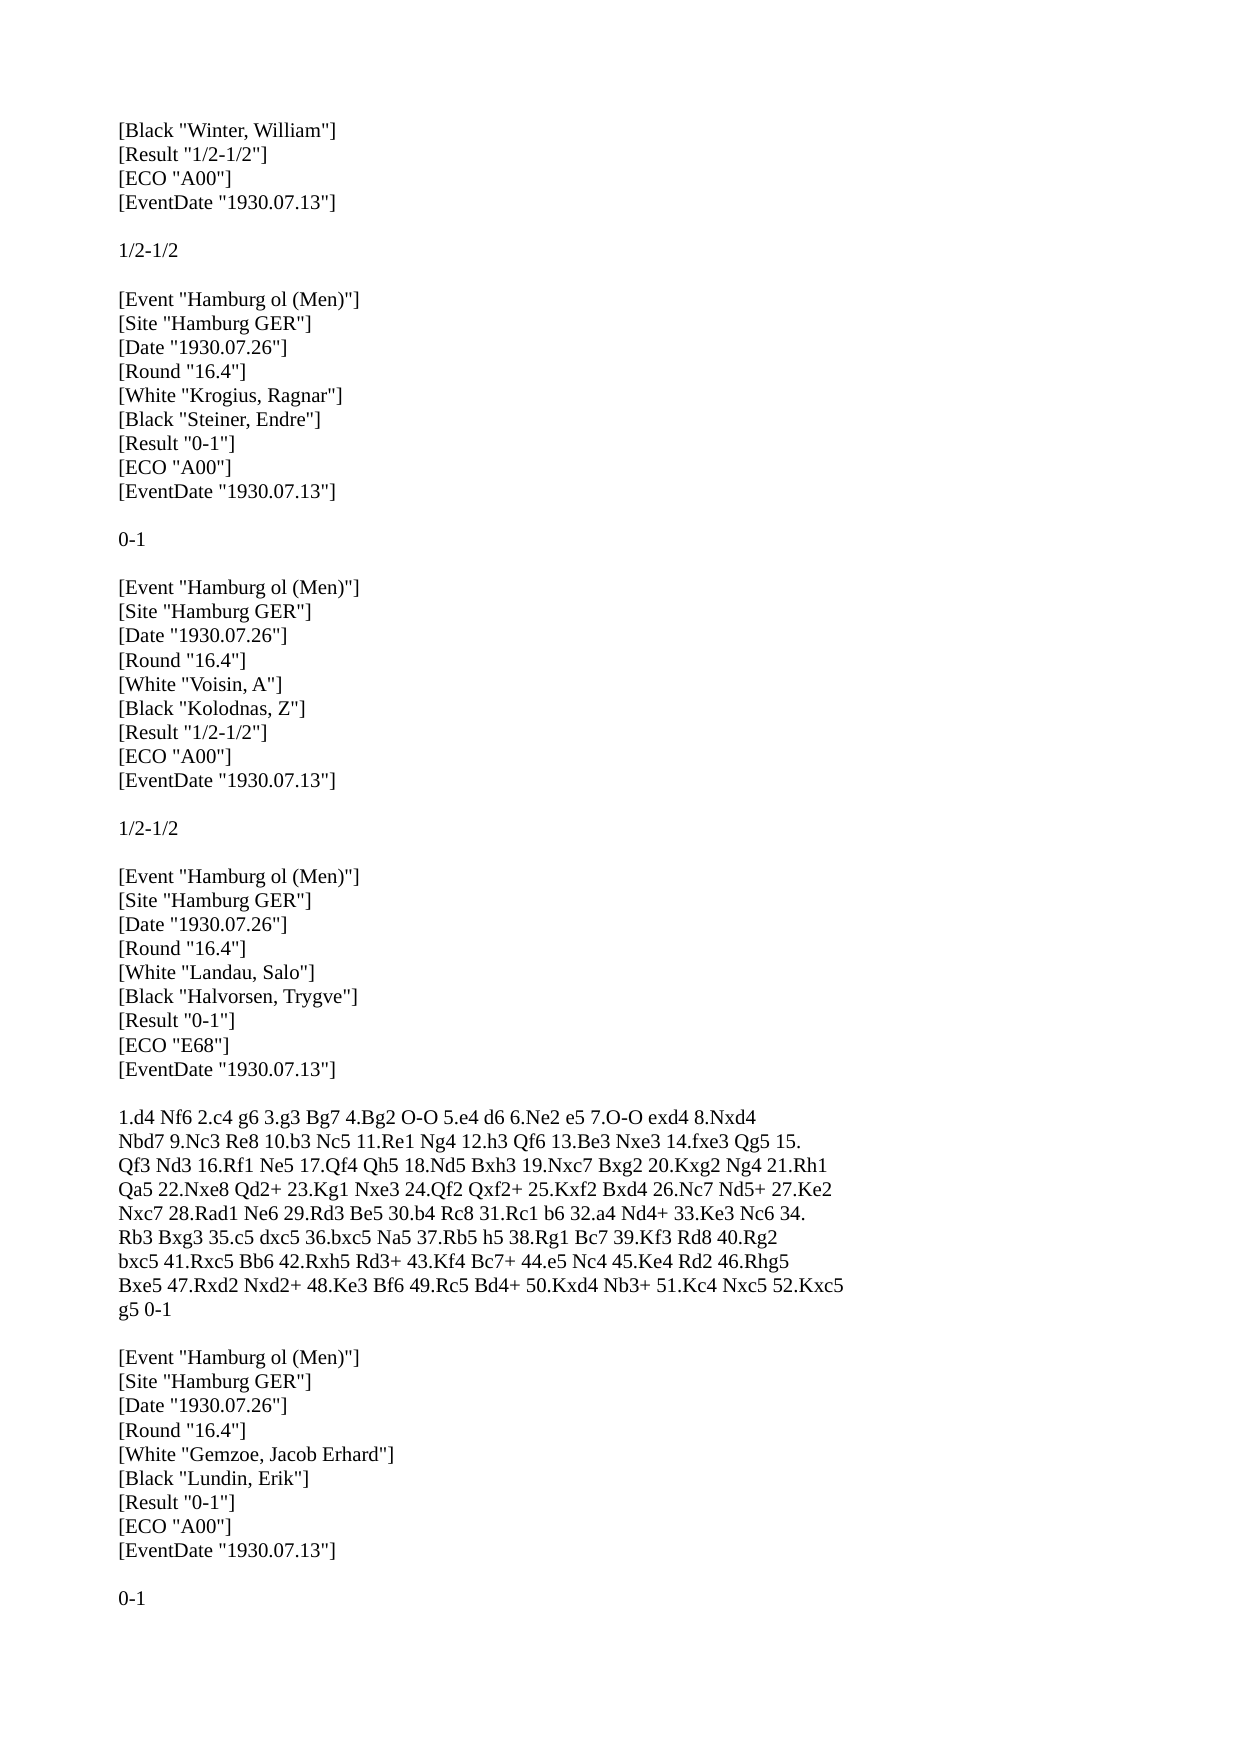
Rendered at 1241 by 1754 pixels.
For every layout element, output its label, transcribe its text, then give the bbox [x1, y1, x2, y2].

text [Black "Halvorsen, Trygve"] [118, 984, 1122, 1008]
text [EventDate "1930.07.13"] [118, 768, 1122, 792]
text [Event "Hamburg ol (Men)"] [118, 575, 1122, 599]
text Nbd7 9.Nc3 Re8 10.b3 Nc5 11.Re1 Ng4 12.h3 Qf6 13.Be3 Nxe3 14.fxe3 Qg5 15. [118, 1129, 1122, 1153]
text [Black "Kolodnas, Z"] [118, 696, 1122, 720]
text [ECO "A00"] [118, 744, 1122, 768]
text [Event "Hamburg ol (Men)"] [118, 1345, 1122, 1369]
text [Black "Winter, William"] [118, 118, 1122, 142]
text [EventDate "1930.07.13"] [118, 479, 1122, 503]
text bxc5 41.Rxc5 Bb6 42.Rxh5 Rd3+ 43.Kf4 Bc7+ 44.e5 Nc4 45.Ke4 Rd2 46.Rhg5 [118, 1249, 1122, 1273]
text [Round "16.4"] [118, 359, 1122, 383]
text [Result "0-1"] [118, 1490, 1122, 1514]
text [White "Gemzoe, Jacob Erhard"] [118, 1442, 1122, 1466]
text [EventDate "1930.07.13"] [118, 1057, 1122, 1081]
text [Date "1930.07.26"] [118, 623, 1122, 647]
text [ECO "A00"] [118, 455, 1122, 479]
text [Site "Hamburg GER"] [118, 888, 1122, 912]
text [Date "1930.07.26"] [118, 335, 1122, 359]
text [Black "Steiner, Endre"] [118, 407, 1122, 431]
text 0-1 [118, 1586, 1122, 1610]
text [EventDate "1930.07.13"] [118, 1538, 1122, 1562]
text Bxe5 47.Rxd2 Nxd2+ 48.Ke3 Bf6 49.Rc5 Bd4+ 50.Kxd4 Nb3+ 51.Kc4 Nxc5 52.Kxc5 [118, 1273, 1122, 1297]
text [ECO "A00"] [118, 166, 1122, 190]
text [Result "1/2-1/2"] [118, 720, 1122, 744]
text 1.d4 Nf6 2.c4 g6 3.g3 Bg7 4.Bg2 O-O 5.e4 d6 6.Ne2 e5 7.O-O exd4 8.Nxd4 [118, 1105, 1122, 1129]
text [Round "16.4"] [118, 936, 1122, 960]
text [Site "Hamburg GER"] [118, 599, 1122, 623]
text [Date "1930.07.26"] [118, 912, 1122, 936]
text [Round "16.4"] [118, 647, 1122, 672]
text 1/2-1/2 [118, 238, 1122, 262]
text [ECO "E68"] [118, 1032, 1122, 1057]
text [Site "Hamburg GER"] [118, 1369, 1122, 1393]
text Rb3 Bxg3 35.c5 dxc5 36.bxc5 Na5 37.Rb5 h5 38.Rg1 Bc7 39.Kf3 Rd8 40.Rg2 [118, 1225, 1122, 1249]
text [ECO "A00"] [118, 1514, 1122, 1538]
text [Event "Hamburg ol (Men)"] [118, 864, 1122, 888]
text [Result "0-1"] [118, 1008, 1122, 1032]
text [Date "1930.07.26"] [118, 1393, 1122, 1417]
text [Black "Lundin, Erik"] [118, 1466, 1122, 1490]
text [White "Voisin, A"] [118, 672, 1122, 696]
text Qa5 22.Nxe8 Qd2+ 23.Kg1 Nxe3 24.Qf2 Qxf2+ 25.Kxf2 Bxd4 26.Nc7 Nd5+ 27.Ke2 [118, 1177, 1122, 1201]
text [EventDate "1930.07.13"] [118, 190, 1122, 214]
text Qf3 Nd3 16.Rf1 Ne5 17.Qf4 Qh5 18.Nd5 Bxh3 19.Nxc7 Bxg2 20.Kxg2 Ng4 21.Rh1 [118, 1153, 1122, 1177]
text g5 0-1 [118, 1297, 1122, 1321]
text [White "Landau, Salo"] [118, 960, 1122, 984]
text [Result "0-1"] [118, 431, 1122, 455]
text [Event "Hamburg ol (Men)"] [118, 287, 1122, 311]
text Nxc7 28.Rad1 Ne6 29.Rd3 Be5 30.b4 Rc8 31.Rc1 b6 32.a4 Nd4+ 33.Ke3 Nc6 34. [118, 1201, 1122, 1225]
text 0-1 [118, 527, 1122, 551]
text 1/2-1/2 [118, 816, 1122, 840]
text [Site "Hamburg GER"] [118, 311, 1122, 335]
text [White "Krogius, Ragnar"] [118, 383, 1122, 407]
text [Result "1/2-1/2"] [118, 142, 1122, 166]
text [Round "16.4"] [118, 1417, 1122, 1442]
